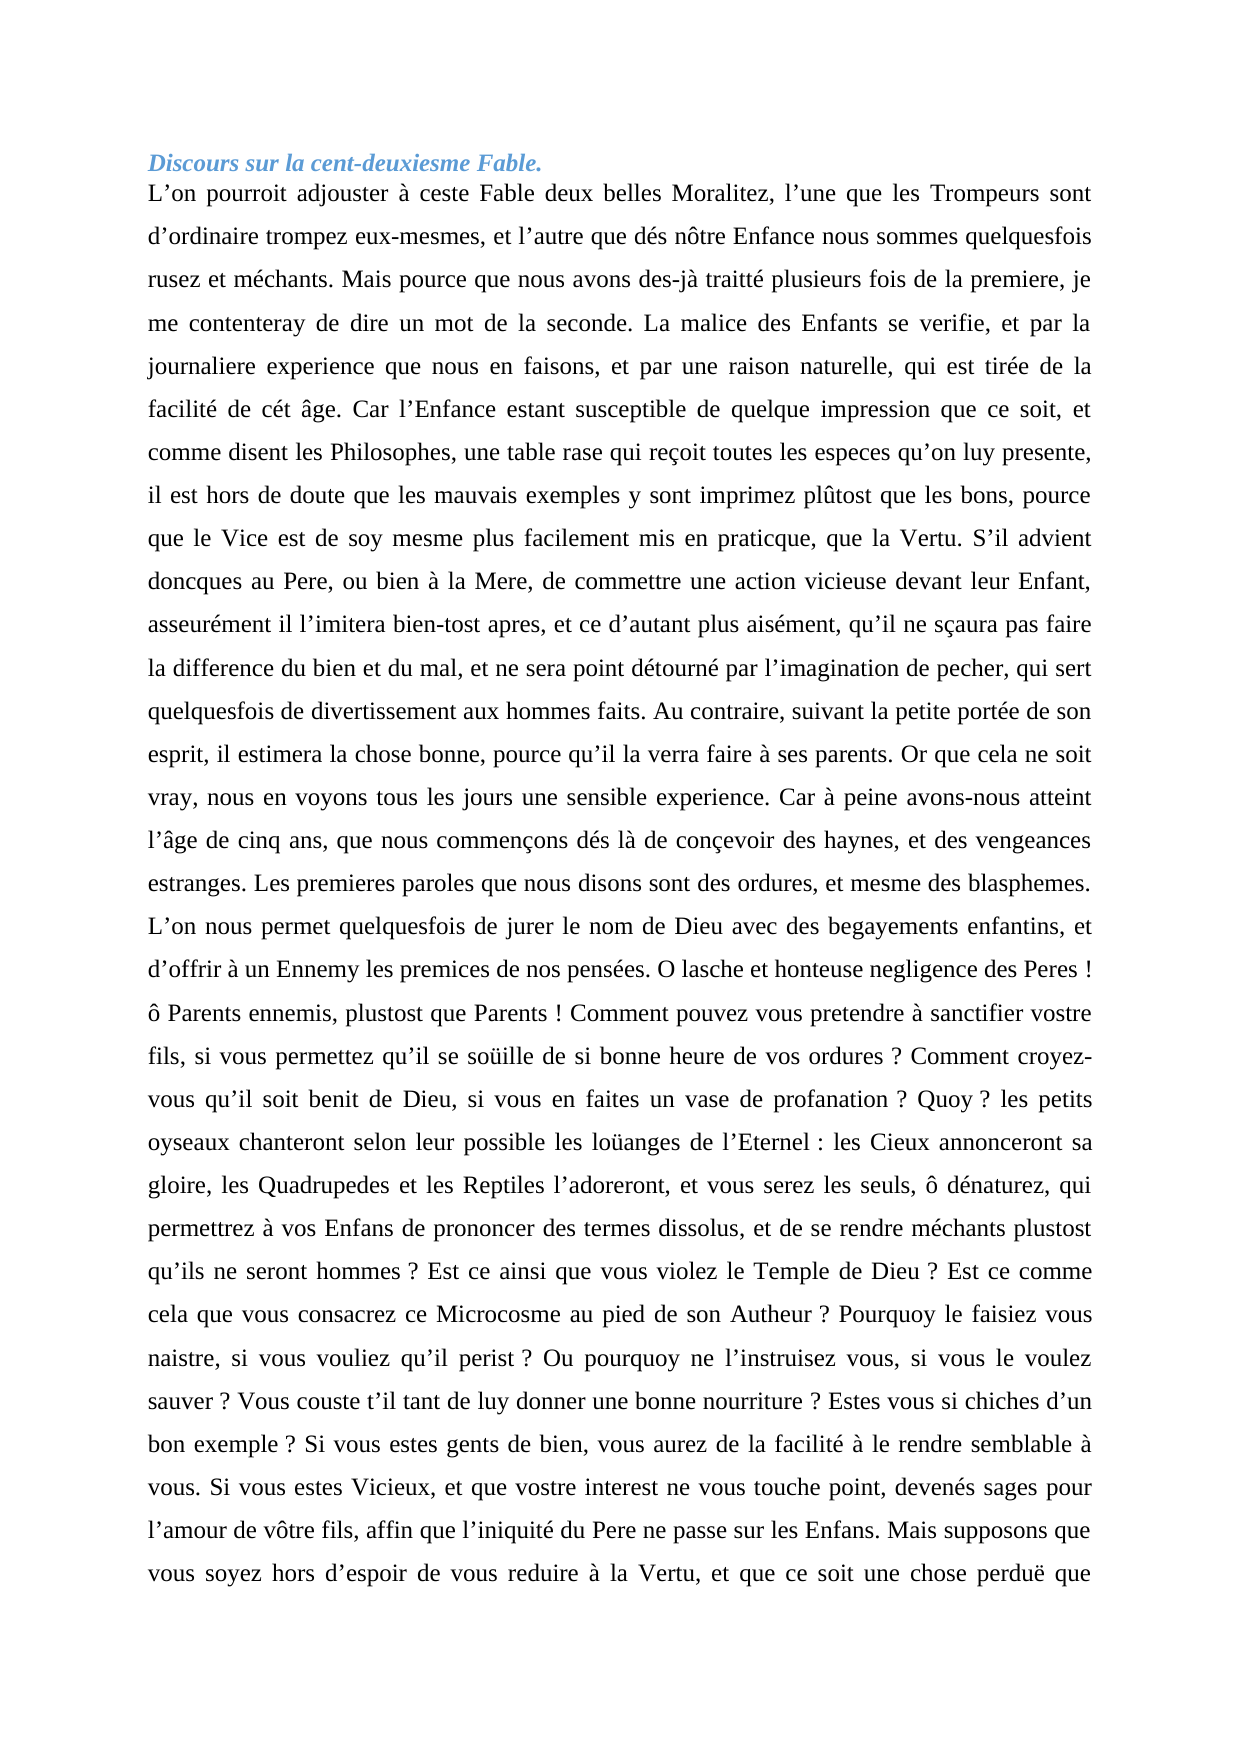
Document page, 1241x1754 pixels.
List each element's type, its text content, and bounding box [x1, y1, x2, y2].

text L’on pourroit adjouster à ceste Fable deux belles Moralitez, l’une que les Trompeurs sont d’ordinaire trompez eux-mesmes, et l’autre que dés nôtre Enfance nous sommes quelquesfois rusez et méchants. Mais pource que nous avons des-jà traitté plusieurs fois de la premiere, je me contenteray de dire un mot de la seconde. La malice des Enfants se verifie, et par la journaliere experience que nous en faisons, et par une raison naturelle, qui est tirée de la facilité de cét âge. Car l’Enfance estant susceptible de quelque impression que ce soit, et comme disent les Philosophes, une table rase qui reçoit toutes les especes qu’on luy presente, il est hors de doute que les mauvais exemples y sont imprimez plûtost que les bons, pource que le Vice est de soy mesme plus facilement mis en praticque, que la Vertu. S’il advient doncques au Pere, ou bien à la Mere, de commettre une action vicieuse devant leur Enfant, asseurément il l’imitera bien-tost apres, et ce d’autant plus aisément, qu’il ne sçaura pas faire la difference du bien et du mal, et ne sera point détourné par l’imagination de pecher, qui sert quelquesfois de divertissement aux hommes faits. Au contraire, suivant la petite portée de son esprit, il estimera la chose bonne, pource qu’il la verra faire à ses parents. Or que cela ne soit vray, nous en voyons tous les jours une sensible experience. Car à peine avons-nous atteint l’âge de cinq ans, que nous commençons dés là de conçevoir des haynes, et des vengeances estranges. Les premieres paroles que nous disons sont des ordures, et mesme des blasphemes. L’on nous permet quelquesfois de jurer le nom de Dieu avec des begayements enfantins, et d’offrir à un Ennemy les premices de nos pensées. O lasche et honteuse negligence des Peres ! ô Parents ennemis, plustost que Parents ! Comment pouvez vous pretendre à sanctifier vostre fils, si vous permettez qu’il se soüille de si bonne heure de vos ordures ? Comment croyez-vous qu’il soit benit de Dieu, si vous en faites un vase de profanation ? Quoy ? les petits oyseaux chanteront selon leur possible les loüanges de l’Eternel : les Cieux annonceront sa gloire, les Quadrupedes et les Reptiles l’adoreront, et vous serez les seuls, ô dénaturez, qui permettrez à vos Enfans de prononcer des termes dissolus, et de se rendre méchants plustost qu’ils ne seront hommes ? Est ce ainsi que vous violez le Temple de Dieu ? Est ce comme cela que vous consacrez ce Microcosme au pied de son Autheur ? Pourquoy le faisiez vous naistre, si vous vouliez qu’il perist ? Ou pourquoy ne l’instruisez vous, si vous le voulez sauver ? Vous couste t’il tant de luy donner une bonne nourriture ? Estes vous si chiches d’un bon exemple ? Si vous estes gents de bien, vous aurez de la facilité à le rendre semblable à vous. Si vous estes Vicieux, et que vostre interest ne vous touche point, devenés sages pour l’amour de vôtre fils, affin que l’iniquité du Pere ne passe sur les Enfans. Mais supposons que vous soyez hors d’espoir de vous reduire à la Vertu, et que ce soit une chose perduë que [148, 178, 1093, 1587]
subtitle Discours sur la cent-deuxiesme Fable. [148, 148, 1093, 176]
